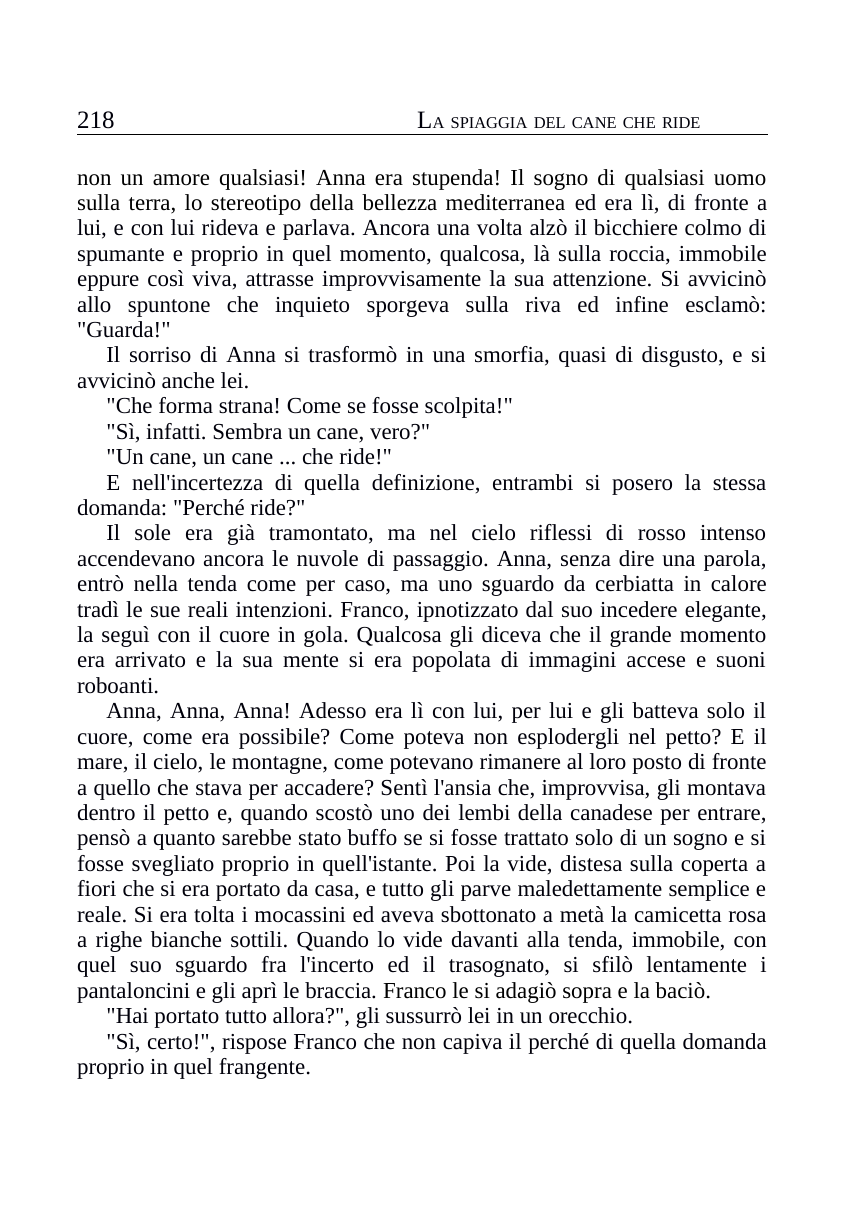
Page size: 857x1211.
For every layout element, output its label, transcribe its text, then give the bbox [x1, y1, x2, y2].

text "Che forma strana! Come se fosse scolpita!" [77, 393, 768, 419]
text "Hai portato tutto allora?", gli sussurrò lei in un orecchio. [77, 1003, 768, 1029]
text Il sorriso di Anna si trasformò in una smorfia, quasi di disgusto, e si avvicinò anche lei. [77, 342, 768, 393]
text Anna, Anna, Anna! Adesso era lì con lui, per lui e gli batteva solo il cuore, come era possibile? Come poteva non esplodergli nel petto? E il mare, il cielo, le montagne, come potevano rimanere al loro posto di fronte a quello che stava per accadere? Sentì l'ansia che, improvvisa, gli montava dentro il petto e, quando scostò uno dei lembi della canadese per entrare, pensò a quanto sarebbe stato buffo se si fosse trattato solo di un sogno e si fosse svegliato proprio in quell'istante. Poi la vide, distesa sulla coperta a fiori che si era portato da casa, e tutto gli parve maledettamente semplice e reale. Si era tolta i mocassini ed aveva sbottonato a metà la camicetta rosa a righe bianche sottili. Quando lo vide davanti alla tenda, immobile, con quel suo sguardo fra l'incerto ed il trasognato, si sfilò lentamente i pantaloncini e gli aprì le braccia. Franco le si adagiò sopra e la baciò. [77, 698, 768, 1003]
text "Sì, certo!", rispose Franco che non capiva il perché di quella domanda proprio in quel frangente. [77, 1029, 768, 1079]
text E nell'incertezza di quella definizione, entrambi si posero la stessa domanda: "Perché ride?" [77, 469, 768, 520]
text non un amore qualsiasi! Anna era stupenda! Il sogno di qualsiasi uomo sulla terra, lo stereotipo della bellezza mediterranea ed era lì, di fronte a lui, e con lui rideva e parlava. Ancora una volta alzò il bicchiere colmo di spumante e proprio in quel momento, qualcosa, là sulla roccia, immobile eppure così viva, attrasse improvvisamente la sua attenzione. Si avvicinò allo spuntone che inquieto sporgeva sulla riva ed infine esclamò: "Guarda!" [77, 164, 768, 342]
text "Un cane, un cane ... che ride!" [77, 444, 768, 469]
text "Sì, infatti. Sembra un cane, vero?" [77, 419, 768, 444]
text Il sole era già tramontato, ma nel cielo riflessi di rosso intenso accendevano ancora le nuvole di passaggio. Anna, senza dire una parola, entrò nella tenda come per caso, ma uno sguardo da cerbiatta in calore tradì le sue reali intenzioni. Franco, ipnotizzato dal suo incedere elegante, la seguì con il cuore in gola. Qualcosa gli diceva che il grande momento era arrivato e la sua mente si era popolata di immagini accese e suoni roboanti. [77, 520, 768, 698]
